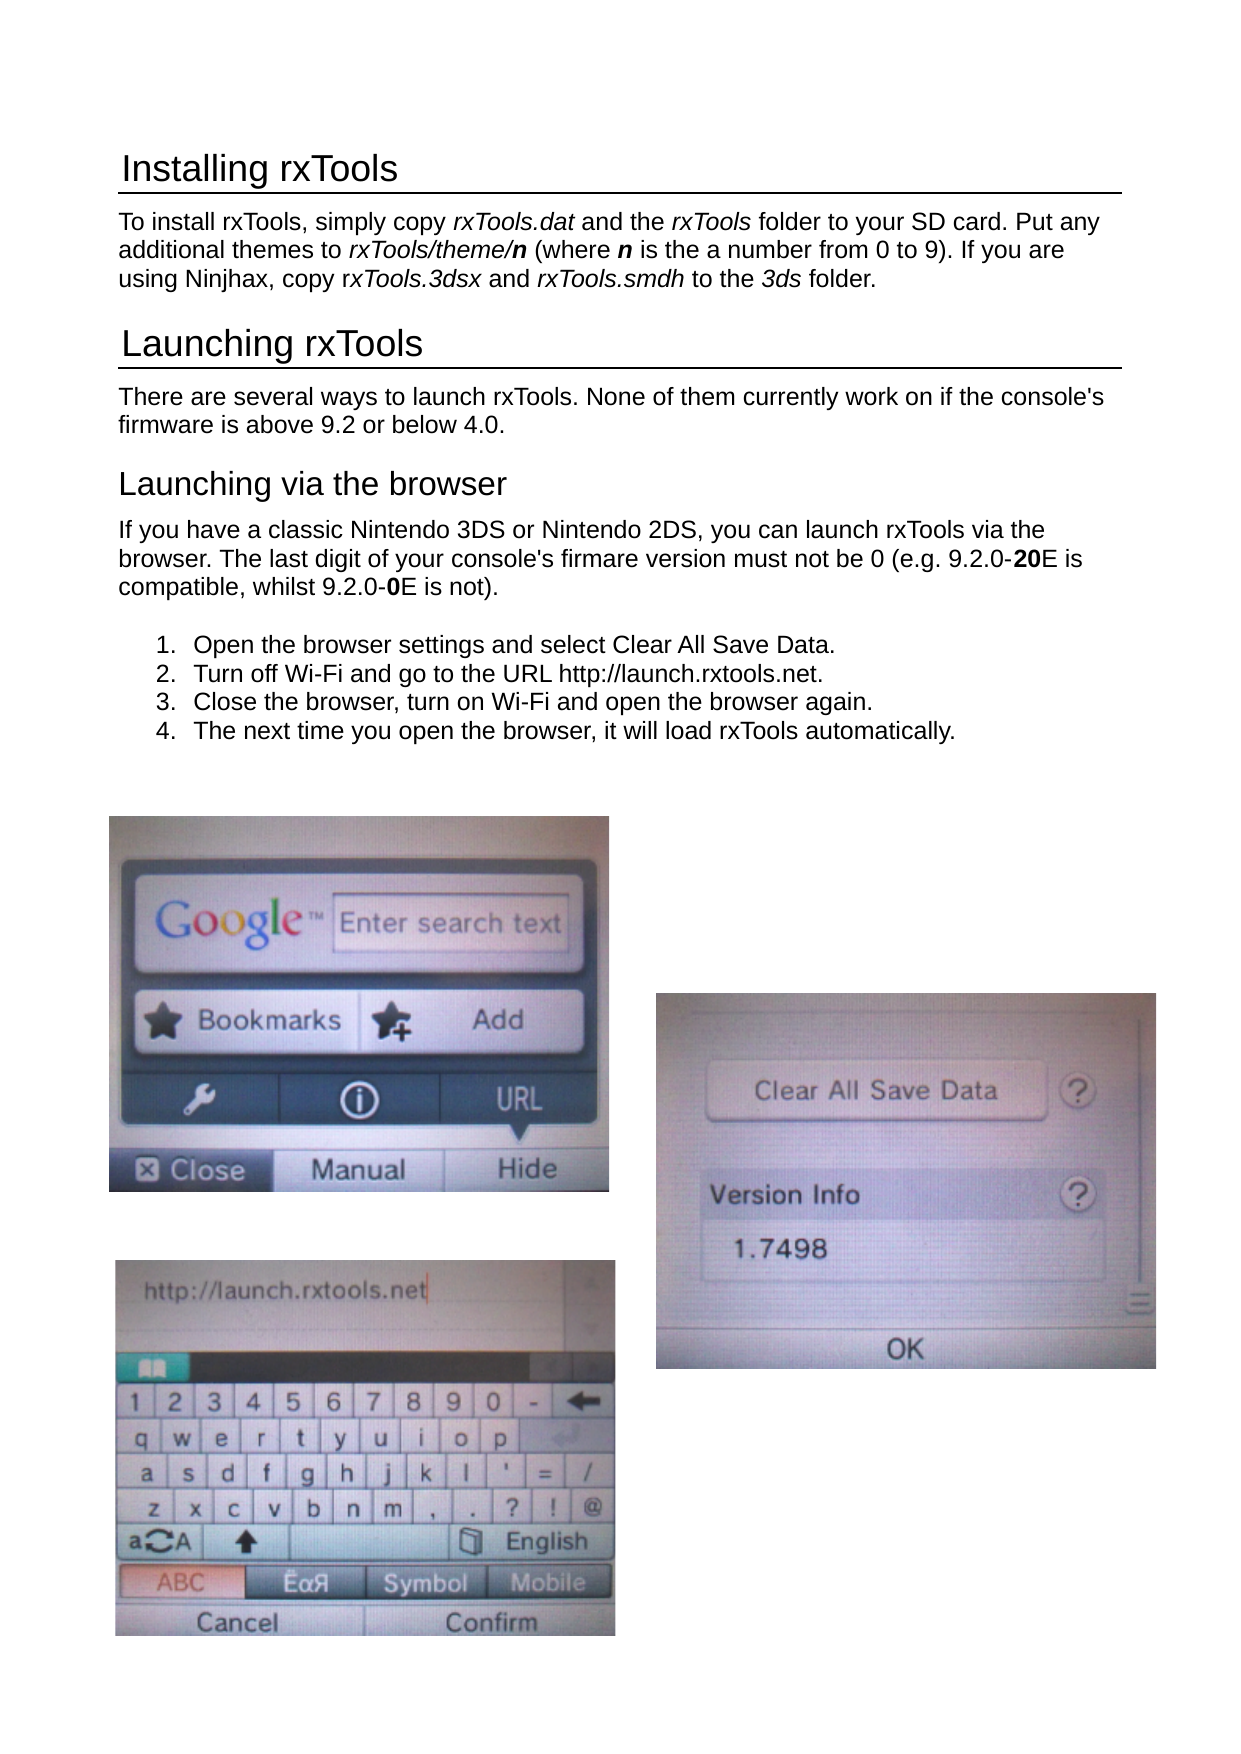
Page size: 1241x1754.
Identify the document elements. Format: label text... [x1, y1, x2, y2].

picture [656, 993, 1157, 1369]
list Open the browser settings and select Clear All Save Data. [156, 630, 1122, 659]
text To install rxTools, simply copy rxTools.dat and the rxTools folder to your SD card. Put any additional themes to rxTools/theme/n (where n is the a number from 0 to 9). If you are using Ninjhax, copy rxTools.3dsx and rxTools.smdh to the 3ds folder. [118, 207, 1122, 293]
subtitle Launching via the browser [118, 464, 1122, 502]
list The next time you open the browser, it will load rxTools automatically. [156, 716, 1122, 745]
text If you have a classic Nintendo 3DS or Nintendo 2DS, you can launch rxTools via the browser. The last digit of your console's firmare version must not be 0 (e.g. 9.2.0-20E is compatible, whilst 9.2.0-0E is not). [118, 515, 1122, 601]
text There are several ways to launch rxTools. None of them currently work on if the console's firmware is above 9.2 or below 4.0. [118, 381, 1122, 439]
list Turn off Wi-Fi and go to the URL http://launch.rxtools.net. [156, 659, 1122, 687]
picture [115, 1260, 616, 1636]
subtitle Installing rxTools [118, 143, 1122, 192]
list Close the browser, turn on Wi-Fi and open the browser again. [156, 687, 1122, 716]
picture [109, 816, 610, 1192]
subtitle Launching rxTools [118, 318, 1122, 367]
